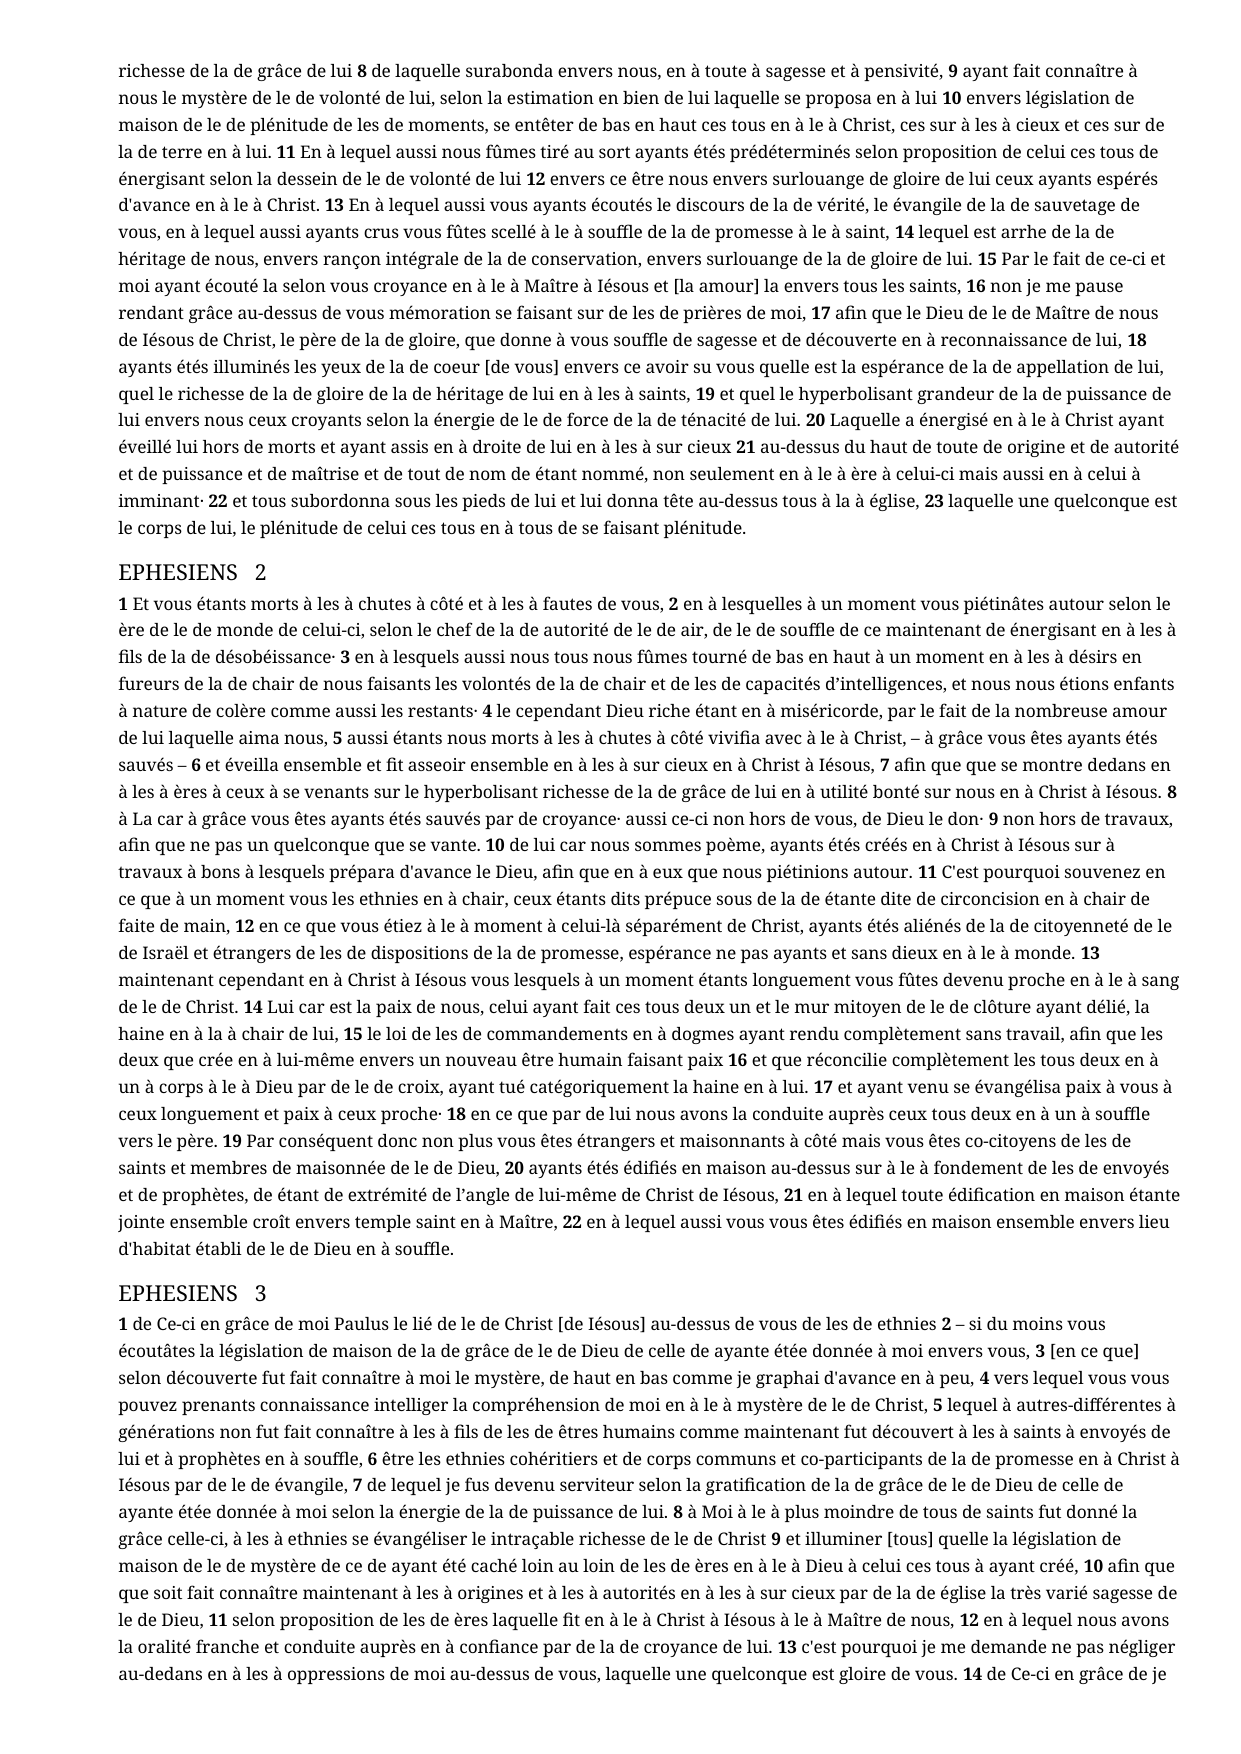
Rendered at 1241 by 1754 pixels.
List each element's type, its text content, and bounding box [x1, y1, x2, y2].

text 1 de Ce-ci en grâce de moi Paulus le lié de le de Christ [de Iésous] au-dessus de vous de les de ethnies 2 – si du moins vous écoutâtes la législation de maison de la de grâce de le de Dieu de celle de ayante étée donnée à moi envers vous, 3 [en ce que] selon découverte fut fait connaître à moi le mystère, de haut en bas comme je graphai d'avance en à peu, 4 vers lequel vous vous pouvez prenants connaissance intelliger la compréhension de moi en à le à mystère de le de Christ, 5 lequel à autres-différentes à générations non fut fait connaître à les à fils de les de êtres humains comme maintenant fut découvert à les à saints à envoyés de lui et à prophètes en à souffle, 6 être les ethnies cohéritiers et de corps communs et co-participants de la de promesse en à Christ à Iésous par de le de évangile, 7 de lequel je fus devenu serviteur selon la gratification de la de grâce de le de Dieu de celle de ayante étée donnée à moi selon la énergie de la de puissance de lui. 8 à Moi à le à plus moindre de tous de saints fut donné la grâce celle-ci, à les à ethnies se évangéliser le intraçable richesse de le de Christ 9 et illuminer [tous] quelle la législation de maison de le de mystère de ce de ayant été caché loin au loin de les de ères en à le à Dieu à celui ces tous à ayant créé, 10 afin que que soit fait connaître maintenant à les à origines et à les à autorités en à les à sur cieux par de la de église la très varié sagesse de le de Dieu, 11 selon proposition de les de ères laquelle fit en à le à Christ à Iésous à le à Maître de nous, 12 en à lequel nous avons la oralité franche et conduite auprès en à confiance par de la de croyance de lui. 13 c'est pourquoi je me demande ne pas négliger au-dedans en à les à oppressions de moi au-dessus de vous, laquelle une quelconque est gloire de vous. 14 de Ce-ci en grâce de je [118, 1312, 1181, 1685]
text EPHESIENS 2 [118, 557, 1181, 587]
text 1 Et vous étants morts à les à chutes à côté et à les à fautes de vous, 2 en à lesquelles à un moment vous piétinâtes autour selon le ère de le de monde de celui-ci, selon le chef de la de autorité de le de air, de le de souffle de ce maintenant de énergisant en à les à fils de la de désobéissance· 3 en à lesquels aussi nous tous nous fûmes tourné de bas en haut à un moment en à les à désirs en fureurs de la de chair de nous faisants les volontés de la de chair et de les de capacités d’intelligences, et nous nous étions enfants à nature de colère comme aussi les restants· 4 le cependant Dieu riche étant en à miséricorde, par le fait de la nombreuse amour de lui laquelle aima nous, 5 aussi étants nous morts à les à chutes à côté vivifia avec à le à Christ, – à grâce vous êtes ayants étés sauvés – 6 et éveilla ensemble et fit asseoir ensemble en à les à sur cieux en à Christ à Iésous, 7 afin que que se montre dedans en à les à ères à ceux à se venants sur le hyperbolisant richesse de la de grâce de lui en à utilité bonté sur nous en à Christ à Iésous. 8 à La car à grâce vous êtes ayants étés sauvés par de croyance· aussi ce-ci non hors de vous, de Dieu le don· 9 non hors de travaux, afin que ne pas un quelconque que se vante. 10 de lui car nous sommes poème, ayants étés créés en à Christ à Iésous sur à travaux à bons à lesquels prépara d'avance le Dieu, afin que en à eux que nous piétinions autour. 11 C'est pourquoi souvenez en ce que à un moment vous les ethnies en à chair, ceux étants dits prépuce sous de la de étante dite de circoncision en à chair de faite de main, 12 en ce que vous étiez à le à moment à celui-là séparément de Christ, ayants étés aliénés de la de citoyenneté de le de Israël et étrangers de les de dispositions de la de promesse, espérance ne pas ayants et sans dieux en à le à monde. 13 maintenant cependant en à Christ à Iésous vous lesquels à un moment étants longuement vous fûtes devenu proche en à le à sang de le de Christ. 14 Lui car est la paix de nous, celui ayant fait ces tous deux un et le mur mitoyen de le de clôture ayant délié, la haine en à la à chair de lui, 15 le loi de les de commandements en à dogmes ayant rendu complètement sans travail, afin que les deux que crée en à lui-même envers un nouveau être humain faisant paix 16 et que réconcilie complètement les tous deux en à un à corps à le à Dieu par de le de croix, ayant tué catégoriquement la haine en à lui. 17 et ayant venu se évangélisa paix à vous à ceux longuement et paix à ceux proche· 18 en ce que par de lui nous avons la conduite auprès ceux tous deux en à un à souffle vers le père. 19 Par conséquent donc non plus vous êtes étrangers et maisonnants à côté mais vous êtes co-citoyens de les de saints et membres de maisonnée de le de Dieu, 20 ayants étés édifiés en maison au-dessus sur à le à fondement de les de envoyés et de prophètes, de étant de extrémité de l’angle de lui-même de Christ de Iésous, 21 en à lequel toute édification en maison étante jointe ensemble croît envers temple saint en à Maître, 22 en à lequel aussi vous vous êtes édifiés en maison ensemble envers lieu d'habitat établi de le de Dieu en à souffle. [118, 592, 1181, 1260]
text richesse de la de grâce de lui 8 de laquelle surabonda envers nous, en à toute à sagesse et à pensivité, 9 ayant fait connaître à nous le mystère de le de volonté de lui, selon la estimation en bien de lui laquelle se proposa en à lui 10 envers législation de maison de le de plénitude de les de moments, se entêter de bas en haut ces tous en à le à Christ, ces sur à les à cieux et ces sur de la de terre en à lui. 11 En à lequel aussi nous fûmes tiré au sort ayants étés prédéterminés selon proposition de celui ces tous de énergisant selon la dessein de le de volonté de lui 12 envers ce être nous envers surlouange de gloire de lui ceux ayants espérés d'avance en à le à Christ. 13 En à lequel aussi vous ayants écoutés le discours de la de vérité, le évangile de la de sauvetage de vous, en à lequel aussi ayants crus vous fûtes scellé à le à souffle de la de promesse à le à saint, 14 lequel est arrhe de la de héritage de nous, envers rançon intégrale de la de conservation, envers surlouange de la de gloire de lui. 15 Par le fait de ce-ci et moi ayant écouté la selon vous croyance en à le à Maître à Iésous et [la amour] la envers tous les saints, 16 non je me pause rendant grâce au-dessus de vous mémoration se faisant sur de les de prières de moi, 17 afin que le Dieu de le de Maître de nous de Iésous de Christ, le père de la de gloire, que donne à vous souffle de sagesse et de découverte en à reconnaissance de lui, 18 ayants étés illuminés les yeux de la de coeur [de vous] envers ce avoir su vous quelle est la espérance de la de appellation de lui, quel le richesse de la de gloire de la de héritage de lui en à les à saints, 19 et quel le hyperbolisant grandeur de la de puissance de lui envers nous ceux croyants selon la énergie de le de force de la de ténacité de lui. 20 Laquelle a énergisé en à le à Christ ayant éveillé lui hors de morts et ayant assis en à droite de lui en à les à sur cieux 21 au-dessus du haut de toute de origine et de autorité et de puissance et de maîtrise et de tout de nom de étant nommé, non seulement en à le à ère à celui-ci mais aussi en à celui à imminant· 22 et tous subordonna sous les pieds de lui et lui donna tête au-dessus tous à la à église, 23 laquelle une quelconque est le corps de lui, le plénitude de celui ces tous en à tous de se faisant plénitude. [118, 59, 1181, 539]
text EPHESIENS 3 [118, 1278, 1181, 1308]
